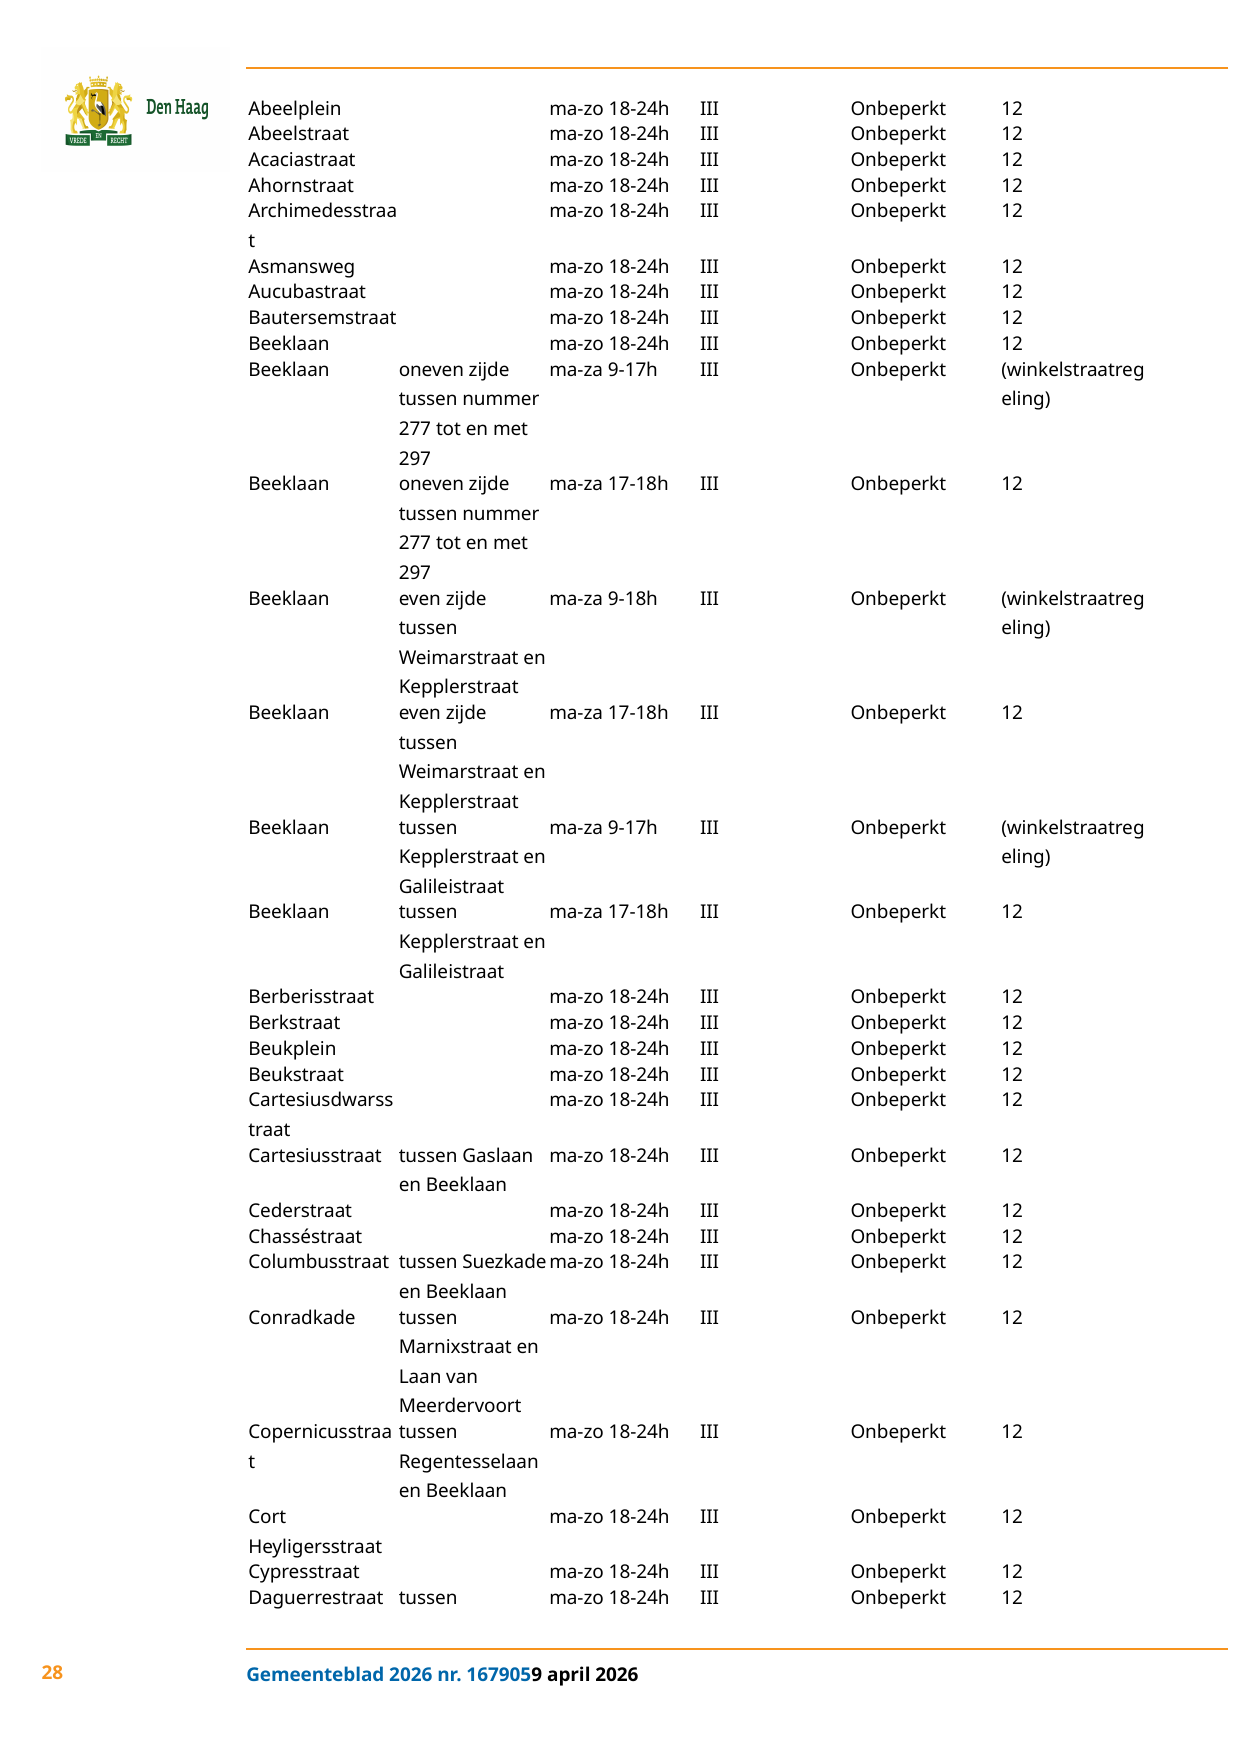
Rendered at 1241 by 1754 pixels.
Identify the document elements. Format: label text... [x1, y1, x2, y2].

table_cell tussen Regentesselaan en Beeklaan [399, 1419, 549, 1503]
picture [41, 47, 231, 172]
table_cell Beeklaan [248, 330, 398, 356]
table_cell 12 [1001, 1035, 1152, 1061]
table_cell Onbeperkt [850, 305, 1001, 330]
table_cell ma-zo 18-24h [549, 1223, 700, 1249]
table_cell 12 [1001, 1142, 1152, 1197]
table_cell ma-zo 18-24h [549, 984, 700, 1009]
table_cell Beeklaan [248, 814, 398, 899]
table_cell [399, 1061, 549, 1087]
table_cell III [700, 585, 850, 699]
table_cell 12 [1001, 279, 1152, 304]
table_cell tussen Suezkade en Beeklaan [399, 1249, 549, 1304]
table_cell [399, 330, 549, 356]
table_cell III [700, 1559, 850, 1584]
table_cell Berkstraat [248, 1009, 398, 1035]
table_cell Ahornstraat [248, 172, 398, 198]
table_cell III [700, 814, 850, 899]
table_cell Onbeperkt [850, 279, 1001, 304]
table_cell Onbeperkt [850, 1223, 1001, 1249]
table_cell Acaciastraat [248, 146, 398, 172]
table_cell III [700, 470, 850, 585]
table_cell 12 [1001, 1304, 1152, 1418]
table_cell Chasséstraat [248, 1223, 398, 1249]
table_cell III [700, 1035, 850, 1061]
table_cell 12 [1001, 1559, 1152, 1584]
table_cell oneven zijde tussen nummer 277 tot en met 297 [399, 470, 549, 585]
table_cell III [700, 356, 850, 470]
table_cell [399, 1087, 549, 1142]
table_cell 12 [1001, 330, 1152, 356]
table_cell Onbeperkt [850, 699, 1001, 814]
table_cell ma-zo 18-24h [549, 1559, 700, 1584]
table_cell (winkelstraatregeling) [1001, 356, 1152, 470]
table_cell ma-zo 18-24h [549, 146, 700, 172]
table_cell III [700, 1197, 850, 1223]
table_cell 12 [1001, 1061, 1152, 1087]
table_cell oneven zijde tussen nummer 277 tot en met 297 [399, 356, 549, 470]
table_cell tussen [399, 1584, 549, 1610]
table_cell 12 [1001, 1223, 1152, 1249]
table_cell III [700, 1304, 850, 1418]
table_cell Cort Heyligersstraat [248, 1503, 398, 1559]
table_cell ma-zo 18-24h [549, 1061, 700, 1087]
table_cell ma-zo 18-24h [549, 1197, 700, 1223]
table_cell Onbeperkt [850, 1249, 1001, 1304]
table_cell ma-zo 18-24h [549, 253, 700, 279]
table_cell [399, 1223, 549, 1249]
table_cell Copernicusstraat [248, 1419, 398, 1503]
table_cell [399, 1503, 549, 1559]
table_cell ma-zo 18-24h [549, 279, 700, 304]
table_cell [399, 172, 549, 198]
table_cell Beukstraat [248, 1061, 398, 1087]
table_cell ma-za 17-18h [549, 470, 700, 585]
table_cell III [700, 279, 850, 304]
table_cell ma-zo 18-24h [549, 198, 700, 253]
table_cell Abeelstraat [248, 121, 398, 146]
table_cell III [700, 984, 850, 1009]
table_cell 12 [1001, 1503, 1152, 1559]
table_cell Onbeperkt [850, 1009, 1001, 1035]
table_cell ma-zo 18-24h [549, 1249, 700, 1304]
table_cell Onbeperkt [850, 1419, 1001, 1503]
table_cell ma-zo 18-24h [549, 172, 700, 198]
table_cell Onbeperkt [850, 814, 1001, 899]
table_cell (winkelstraatregeling) [1001, 814, 1152, 899]
table_cell ma-za 9-18h [549, 585, 700, 699]
table_cell III [700, 1087, 850, 1142]
table_cell tussen Marnixstraat en Laan van Meerdervoort [399, 1304, 549, 1418]
table_cell 12 [1001, 1584, 1152, 1610]
table_cell III [700, 253, 850, 279]
table_cell III [700, 1584, 850, 1610]
table_cell tussen Kepplerstraat en Galileistraat [399, 814, 549, 899]
table_cell 12 [1001, 198, 1152, 253]
table_cell Onbeperkt [850, 1197, 1001, 1223]
table_cell Onbeperkt [850, 172, 1001, 198]
table_cell ma-za 17-18h [549, 899, 700, 984]
table_cell Beeklaan [248, 899, 398, 984]
table_cell (winkelstraatregeling) [1001, 585, 1152, 699]
table_cell Onbeperkt [850, 1503, 1001, 1559]
table_cell 12 [1001, 699, 1152, 814]
table_cell Cartesiusstraat [248, 1142, 398, 1197]
table_cell Archimedesstraat [248, 198, 398, 253]
table_cell ma-zo 18-24h [549, 1503, 700, 1559]
table_cell Onbeperkt [850, 899, 1001, 984]
table_cell Aucubastraat [248, 279, 398, 304]
table_cell ma-zo 18-24h [549, 330, 700, 356]
table_cell ma-zo 18-24h [549, 1584, 700, 1610]
table_cell Columbusstraat [248, 1249, 398, 1304]
table_cell ma-za 17-18h [549, 699, 700, 814]
table_cell 12 [1001, 1009, 1152, 1035]
table_cell tussen Kepplerstraat en Galileistraat [399, 899, 549, 984]
table_cell ma-zo 18-24h [549, 1304, 700, 1418]
table_cell III [700, 1009, 850, 1035]
table_cell 12 [1001, 253, 1152, 279]
table_cell Onbeperkt [850, 1061, 1001, 1087]
table_cell Beeklaan [248, 585, 398, 699]
table_cell ma-zo 18-24h [549, 1142, 700, 1197]
table_cell 12 [1001, 1249, 1152, 1304]
table_cell 12 [1001, 1197, 1152, 1223]
table_cell Onbeperkt [850, 330, 1001, 356]
table_cell Cypresstraat [248, 1559, 398, 1584]
table_cell III [700, 1419, 850, 1503]
table_cell [399, 146, 549, 172]
table_cell Abeelplein [248, 95, 398, 121]
table_cell Onbeperkt [850, 1584, 1001, 1610]
table_cell 12 [1001, 146, 1152, 172]
table_cell [399, 279, 549, 304]
table_cell III [700, 1142, 850, 1197]
table_cell 12 [1001, 899, 1152, 984]
table_cell ma-zo 18-24h [549, 1419, 700, 1503]
table_cell ma-zo 18-24h [549, 1035, 700, 1061]
table_cell ma-zo 18-24h [549, 95, 700, 121]
table_cell [399, 253, 549, 279]
table_cell Onbeperkt [850, 585, 1001, 699]
table_cell [399, 1009, 549, 1035]
table_cell [399, 1197, 549, 1223]
table_cell ma-za 9-17h [549, 356, 700, 470]
table_cell even zijde tussen Weimarstraat en Kepplerstraat [399, 699, 549, 814]
table_cell III [700, 1223, 850, 1249]
table_cell Beeklaan [248, 470, 398, 585]
table_cell Asmansweg [248, 253, 398, 279]
table_cell Onbeperkt [850, 1142, 1001, 1197]
table_cell III [700, 146, 850, 172]
table_cell 12 [1001, 1419, 1152, 1503]
table_cell Onbeperkt [850, 1304, 1001, 1418]
table_cell Cederstraat [248, 1197, 398, 1223]
table_cell III [700, 95, 850, 121]
table_cell III [700, 1503, 850, 1559]
table_cell III [700, 121, 850, 146]
table_cell [399, 121, 549, 146]
table_cell Onbeperkt [850, 356, 1001, 470]
table_cell Cartesiusdwarsstraat [248, 1087, 398, 1142]
table_cell 12 [1001, 95, 1152, 121]
table_cell 12 [1001, 305, 1152, 330]
table_cell III [700, 198, 850, 253]
table_cell III [700, 305, 850, 330]
table_cell Onbeperkt [850, 1035, 1001, 1061]
table_cell 12 [1001, 172, 1152, 198]
table_cell Onbeperkt [850, 253, 1001, 279]
table_cell Daguerrestraat [248, 1584, 398, 1610]
table_cell III [700, 699, 850, 814]
table_cell Onbeperkt [850, 1087, 1001, 1142]
table_cell Bautersemstraat [248, 305, 398, 330]
table_cell Beeklaan [248, 356, 398, 470]
table_cell ma-zo 18-24h [549, 121, 700, 146]
table_cell III [700, 899, 850, 984]
table_cell ma-za 9-17h [549, 814, 700, 899]
table_cell 12 [1001, 121, 1152, 146]
table_cell Onbeperkt [850, 146, 1001, 172]
table_cell Onbeperkt [850, 198, 1001, 253]
table_cell [399, 305, 549, 330]
table_cell [399, 984, 549, 1009]
table_cell Beeklaan [248, 699, 398, 814]
table_cell [399, 95, 549, 121]
table_cell Onbeperkt [850, 95, 1001, 121]
table_cell Conradkade [248, 1304, 398, 1418]
table_cell Onbeperkt [850, 470, 1001, 585]
table_cell tussen Gaslaan en Beeklaan [399, 1142, 549, 1197]
table_cell even zijde tussen Weimarstraat en Kepplerstraat [399, 585, 549, 699]
table_cell III [700, 172, 850, 198]
table_cell 12 [1001, 984, 1152, 1009]
table_cell III [700, 1061, 850, 1087]
table_cell Beukplein [248, 1035, 398, 1061]
table_cell Onbeperkt [850, 121, 1001, 146]
table_cell ma-zo 18-24h [549, 1009, 700, 1035]
table_cell [399, 198, 549, 253]
table_cell [399, 1559, 549, 1584]
table_cell III [700, 1249, 850, 1304]
table_cell [399, 1035, 549, 1061]
table_cell Onbeperkt [850, 984, 1001, 1009]
table_cell ma-zo 18-24h [549, 305, 700, 330]
table_cell Berberisstraat [248, 984, 398, 1009]
table_cell ma-zo 18-24h [549, 1087, 700, 1142]
table_cell 12 [1001, 470, 1152, 585]
table_cell Onbeperkt [850, 1559, 1001, 1584]
table_cell III [700, 330, 850, 356]
table_cell 12 [1001, 1087, 1152, 1142]
